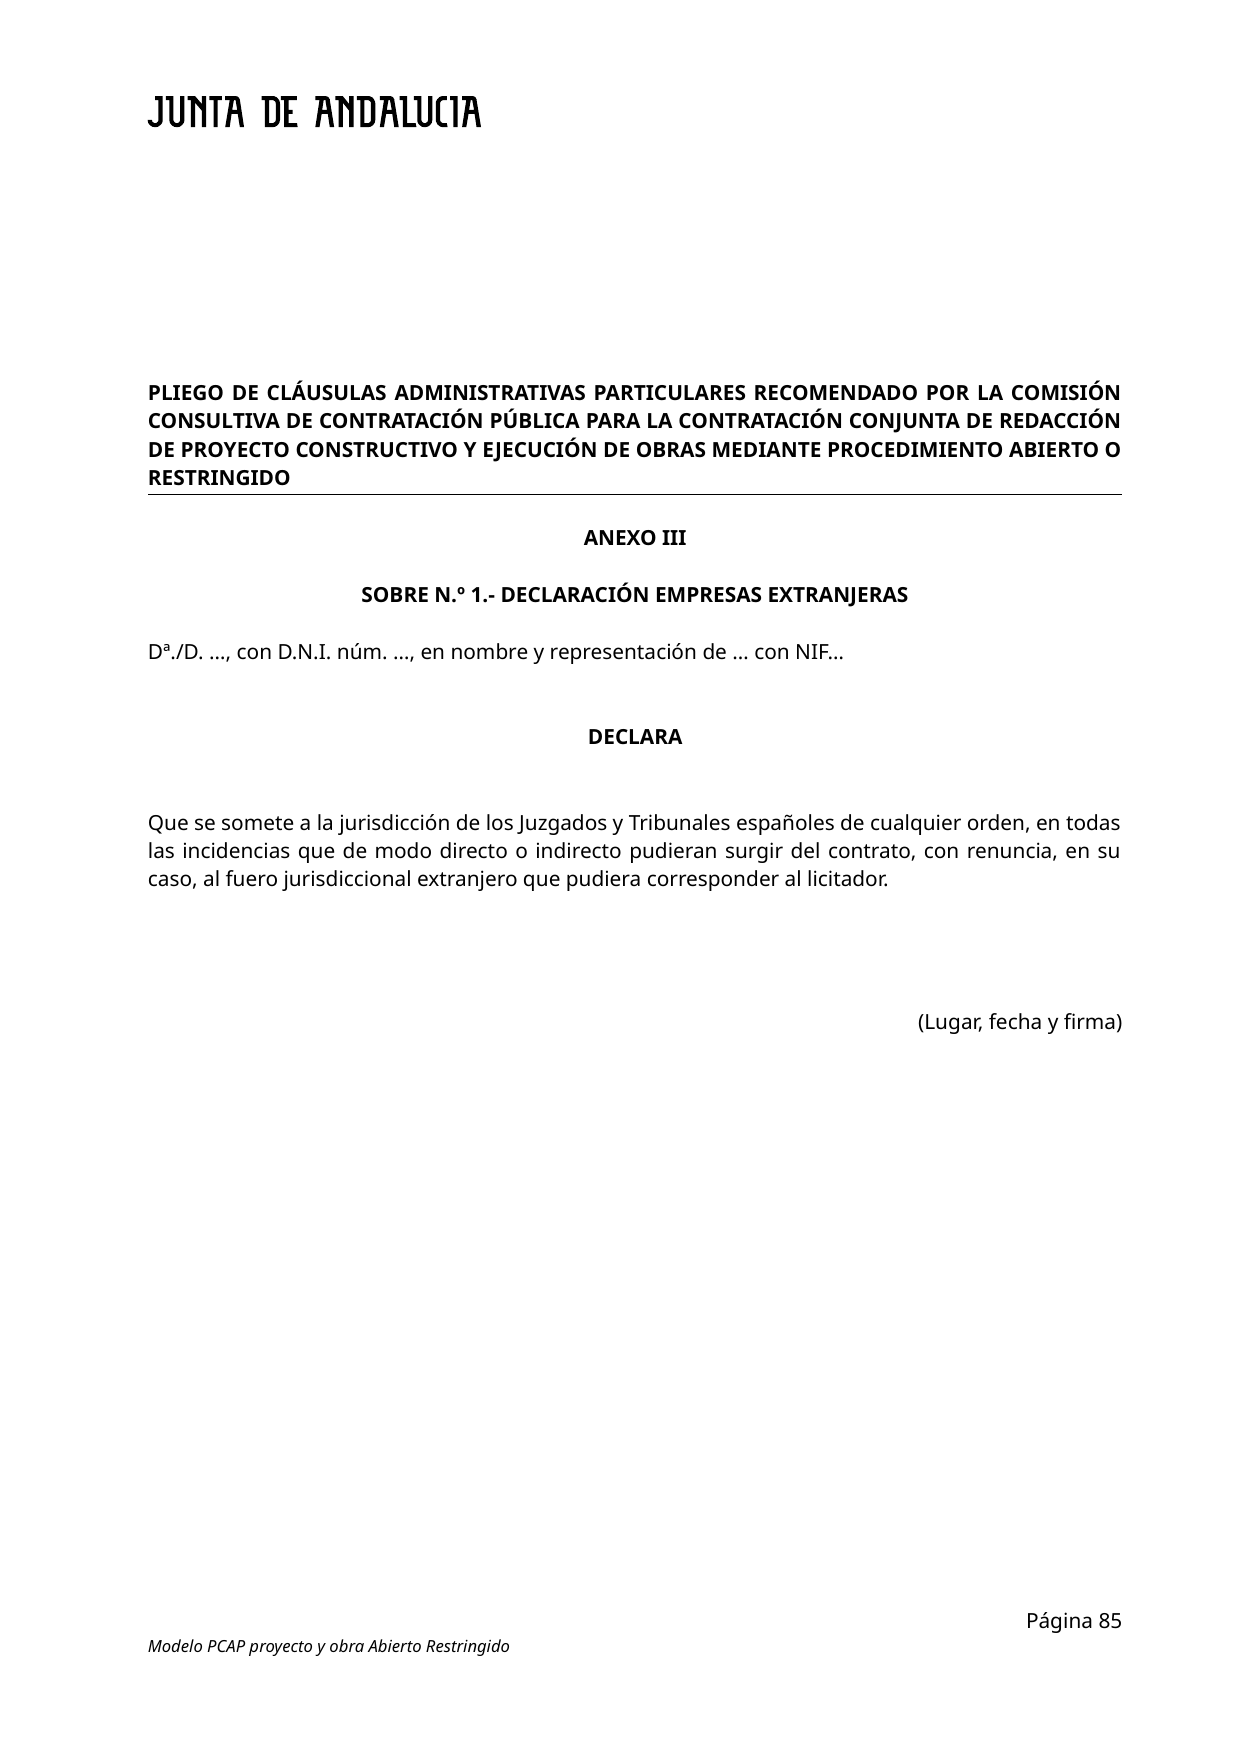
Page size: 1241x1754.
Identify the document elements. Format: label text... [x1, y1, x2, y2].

text DECLARA [148, 722, 1122, 751]
text (Lugar, fecha y firma) [811, 1007, 1122, 1035]
text SOBRE N.º 1.- DECLARACIÓN EMPRESAS EXTRANJERAS [148, 580, 1122, 609]
text PLIEGO DE CLÁUSULAS ADMINISTRATIVAS PARTICULARES RECOMENDADO POR LA COMISIÓN CONSULTIVA DE CONTRATACIÓN PÚBLICA PARA LA CONTRATACIÓN CONJUNTA DE REDACCIÓN DE PROYECTO CONSTRUCTIVO Y EJECUCIÓN DE OBRAS MEDIANTE PROCEDIMIENTO ABIERTO O RESTRINGIDO [148, 378, 1122, 494]
text Dª./D. …, con D.N.I. núm. …, en nombre y representación de … con NIF… [148, 637, 1122, 666]
subtitle ANEXO III [148, 523, 1122, 552]
text Que se somete a la jurisdicción de los Juzgados y Tribunales españoles de cualquier orden, en todas las incidencias que de modo directo o indirecto pudieran surgir del contrato, con renuncia, en su caso, al fuero jurisdiccional extranjero que pudiera corresponder al licitador. [148, 808, 1122, 893]
